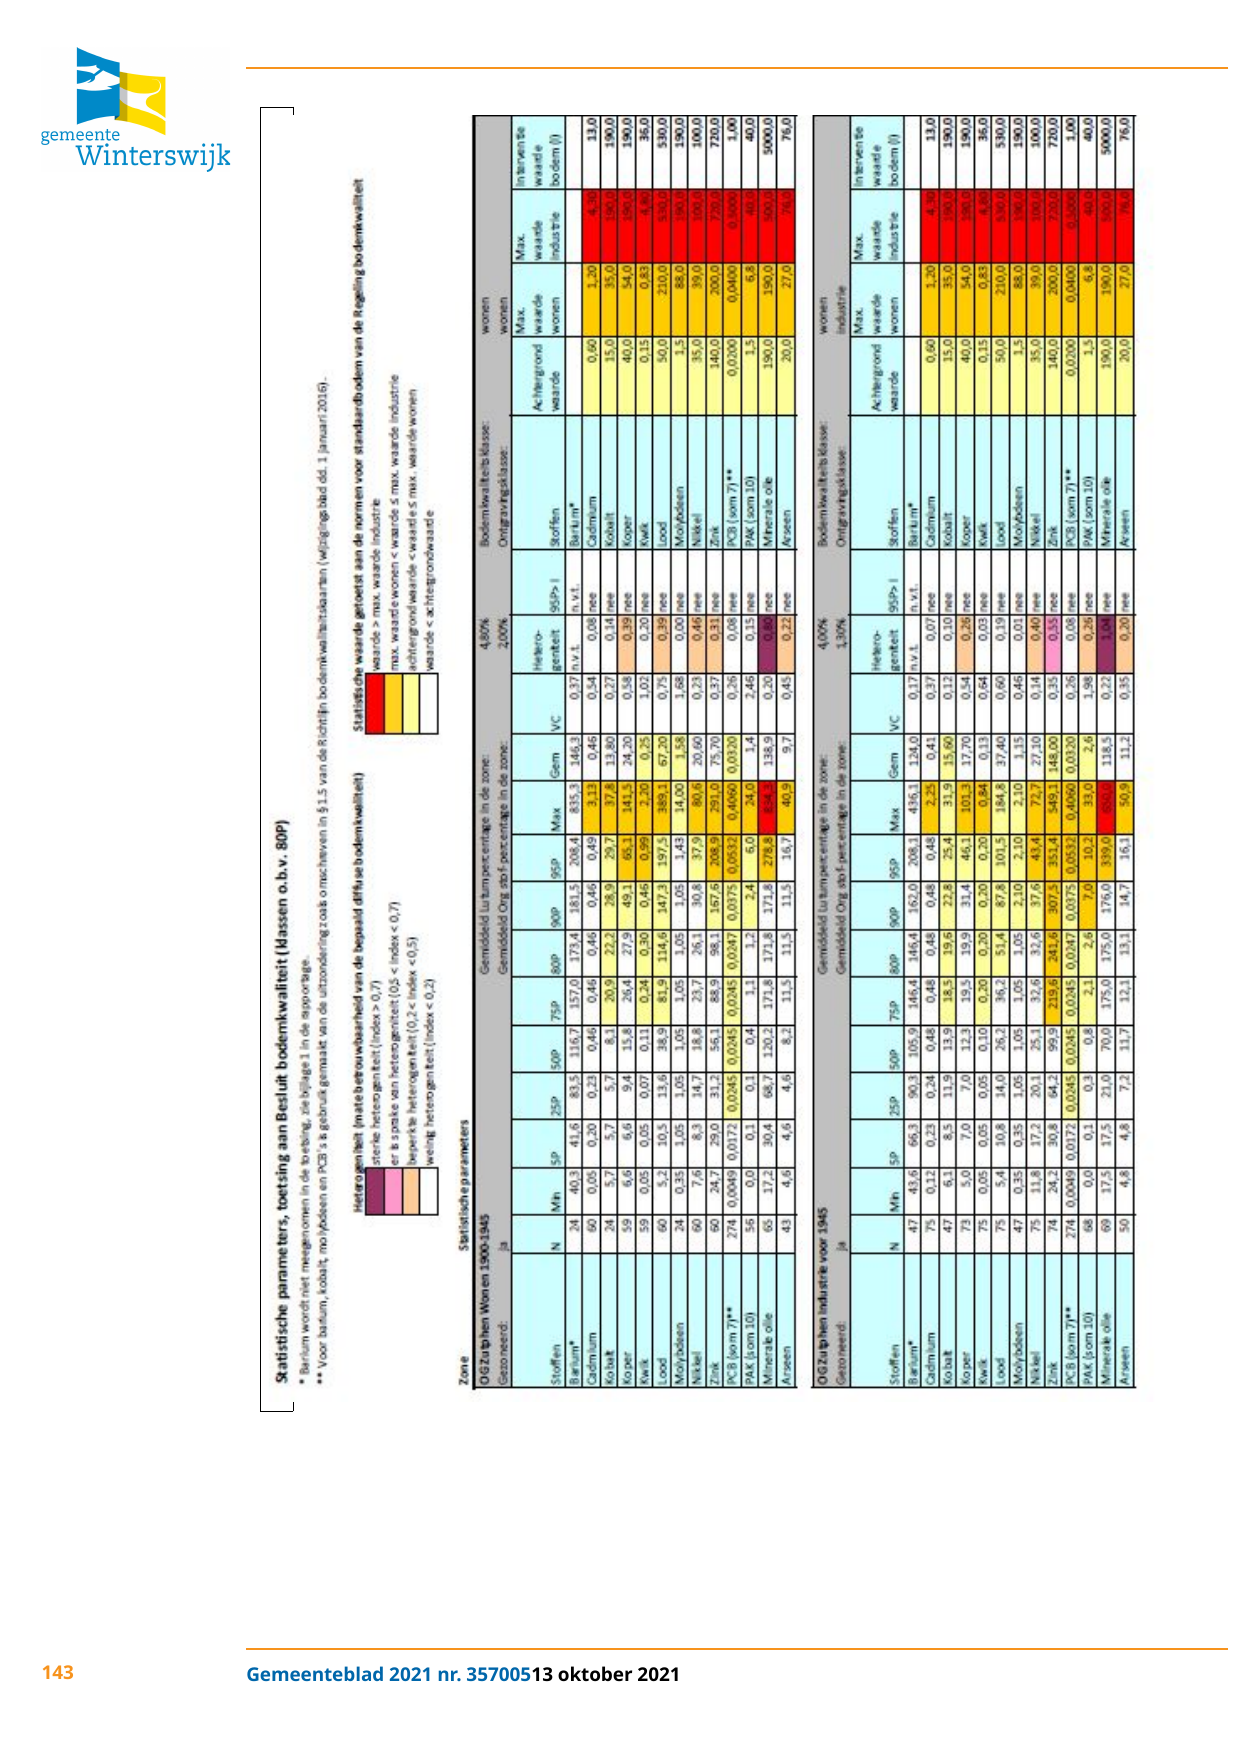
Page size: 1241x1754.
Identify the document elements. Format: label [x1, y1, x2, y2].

picture [268, 115, 1155, 1402]
picture [225, 153, 231, 162]
picture [41, 47, 231, 172]
